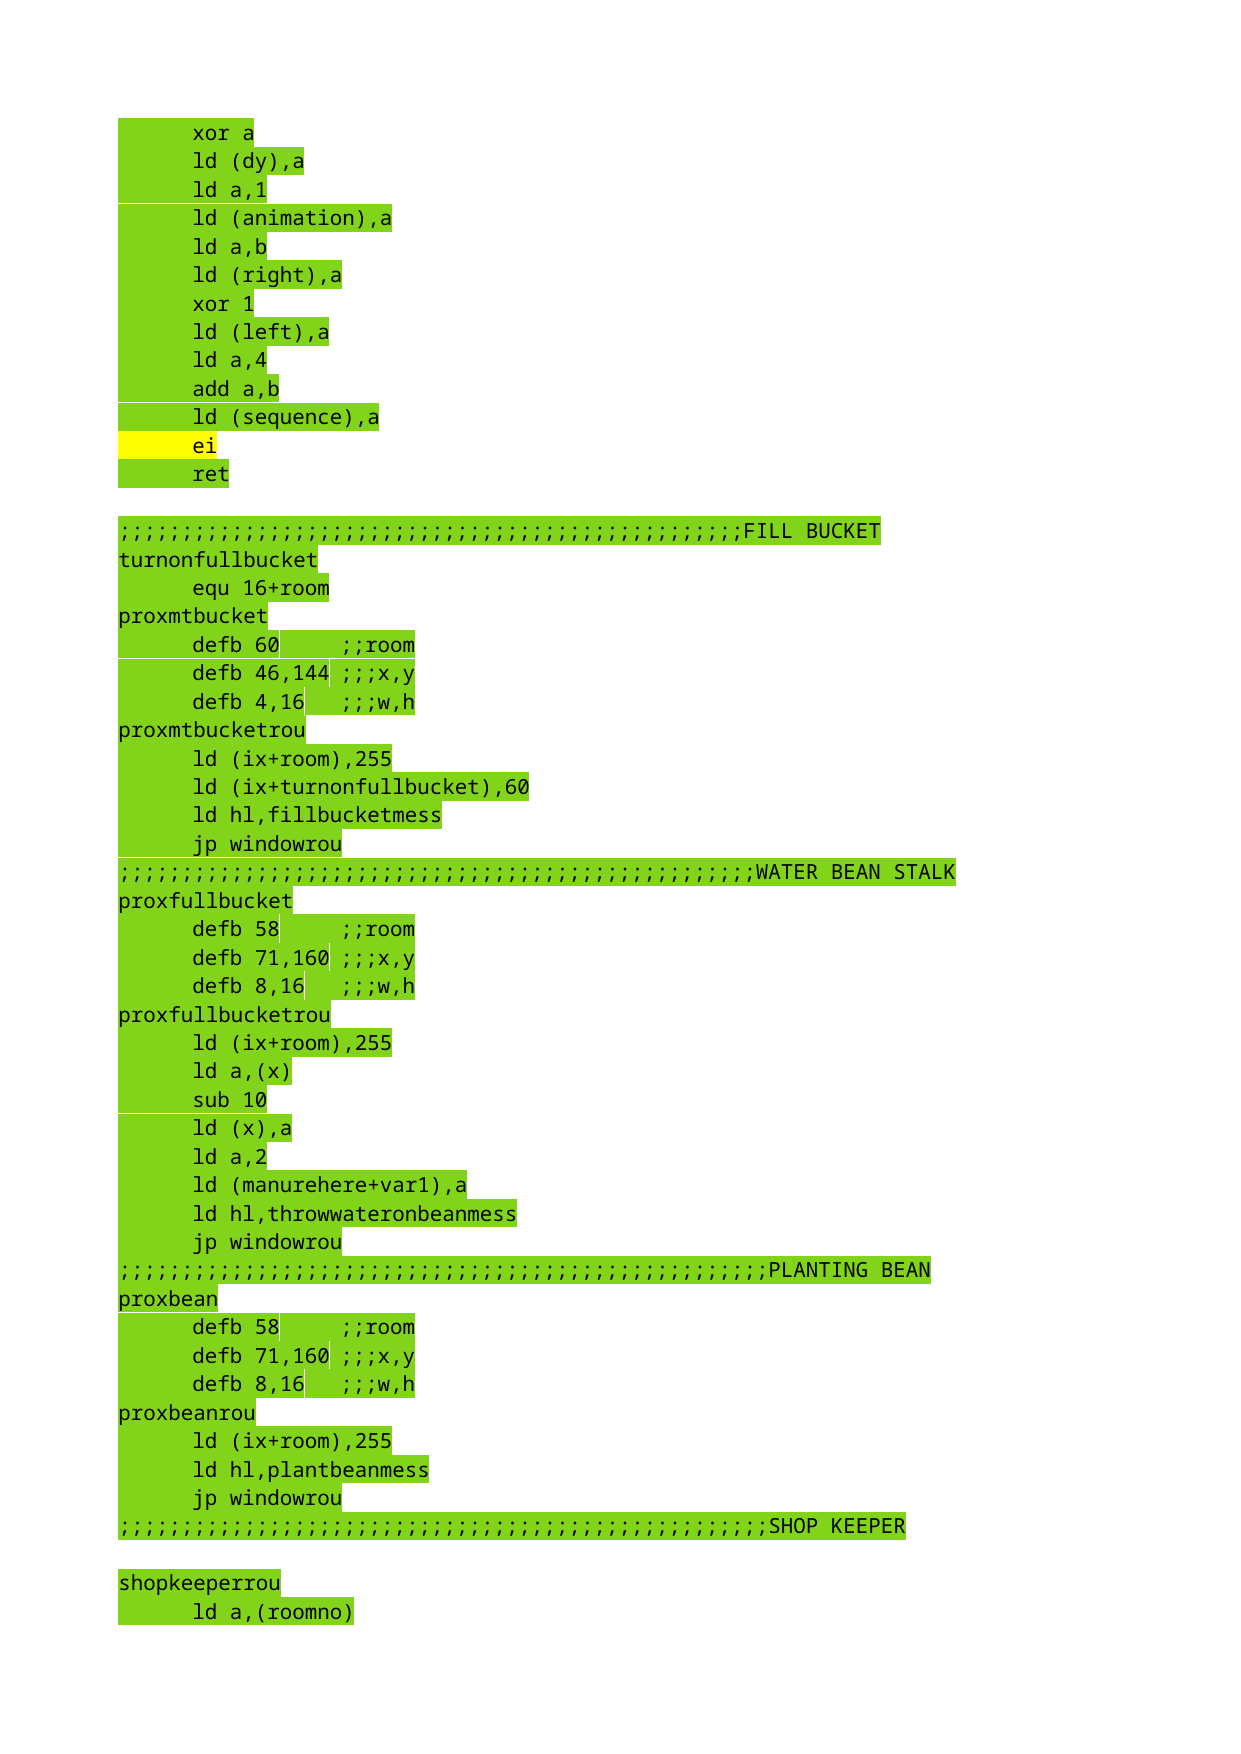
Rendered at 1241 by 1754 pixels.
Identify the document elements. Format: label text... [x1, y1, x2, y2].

text xor a [118, 118, 1122, 147]
text ld a,(roomno) [118, 1597, 1122, 1625]
text ld a,b [118, 232, 1122, 260]
text defb 4,16 ;;;w,h [118, 687, 1122, 715]
text defb 8,16 ;;;w,h [118, 971, 1122, 1000]
text defb 60 ;;room [118, 630, 1122, 658]
text proxbean [118, 1284, 1122, 1312]
text defb 58 ;;room [118, 914, 1122, 943]
text ld (manurehere+var1),a [118, 1170, 1122, 1199]
text jp windowrou [118, 1483, 1122, 1512]
text ld (animation),a [118, 203, 1122, 232]
text ld a,1 [118, 175, 1122, 203]
text ;;;;;;;;;;;;;;;;;;;;;;;;;;;;;;;;;;;;;;;;;;;;;;;;;;;;PLANTING BEAN [118, 1256, 1122, 1284]
text add a,b [118, 374, 1122, 402]
text ld hl,plantbeanmess [118, 1455, 1122, 1483]
text defb 8,16 ;;;w,h [118, 1369, 1122, 1398]
text ;;;;;;;;;;;;;;;;;;;;;;;;;;;;;;;;;;;;;;;;;;;;;;;;;;FILL BUCKET [118, 516, 1122, 545]
text proxmtbucket [118, 602, 1122, 630]
text ld hl,fillbucketmess [118, 801, 1122, 829]
text ;;;;;;;;;;;;;;;;;;;;;;;;;;;;;;;;;;;;;;;;;;;;;;;;;;;;SHOP KEEPER [118, 1512, 1122, 1540]
text defb 46,144 ;;;x,y [118, 658, 1122, 687]
text equ 16+room [118, 573, 1122, 602]
text proxmtbucketrou [118, 715, 1122, 744]
text ld (ix+turnonfullbucket),60 [118, 772, 1122, 801]
text defb 71,160 ;;;x,y [118, 1341, 1122, 1369]
text ld a,4 [118, 346, 1122, 374]
text ld (ix+room),255 [118, 1028, 1122, 1057]
text jp windowrou [118, 1227, 1122, 1256]
text ld a,2 [118, 1142, 1122, 1170]
text defb 71,160 ;;;x,y [118, 943, 1122, 971]
text defb 58 ;;room [118, 1312, 1122, 1341]
text shopkeeperrou [118, 1568, 1122, 1597]
text ld (x),a [118, 1113, 1122, 1142]
text ld (ix+room),255 [118, 744, 1122, 772]
text ld a,(x) [118, 1057, 1122, 1085]
text proxfullbucketrou [118, 1000, 1122, 1028]
text ld (ix+room),255 [118, 1426, 1122, 1455]
text ld (left),a [118, 317, 1122, 346]
text sub 10 [118, 1085, 1122, 1113]
text ld hl,throwwateronbeanmess [118, 1199, 1122, 1227]
text ld (sequence),a [118, 402, 1122, 431]
text ret [118, 459, 1122, 488]
text ld (right),a [118, 260, 1122, 289]
text proxfullbucket [118, 886, 1122, 914]
text turnonfullbucket [118, 545, 1122, 573]
text ld (dy),a [118, 147, 1122, 175]
text ;;;;;;;;;;;;;;;;;;;;;;;;;;;;;;;;;;;;;;;;;;;;;;;;;;;WATER BEAN STALK [118, 857, 1122, 886]
text xor 1 [118, 289, 1122, 317]
text proxbeanrou [118, 1398, 1122, 1426]
text jp windowrou [118, 829, 1122, 857]
text ei [118, 431, 1122, 459]
